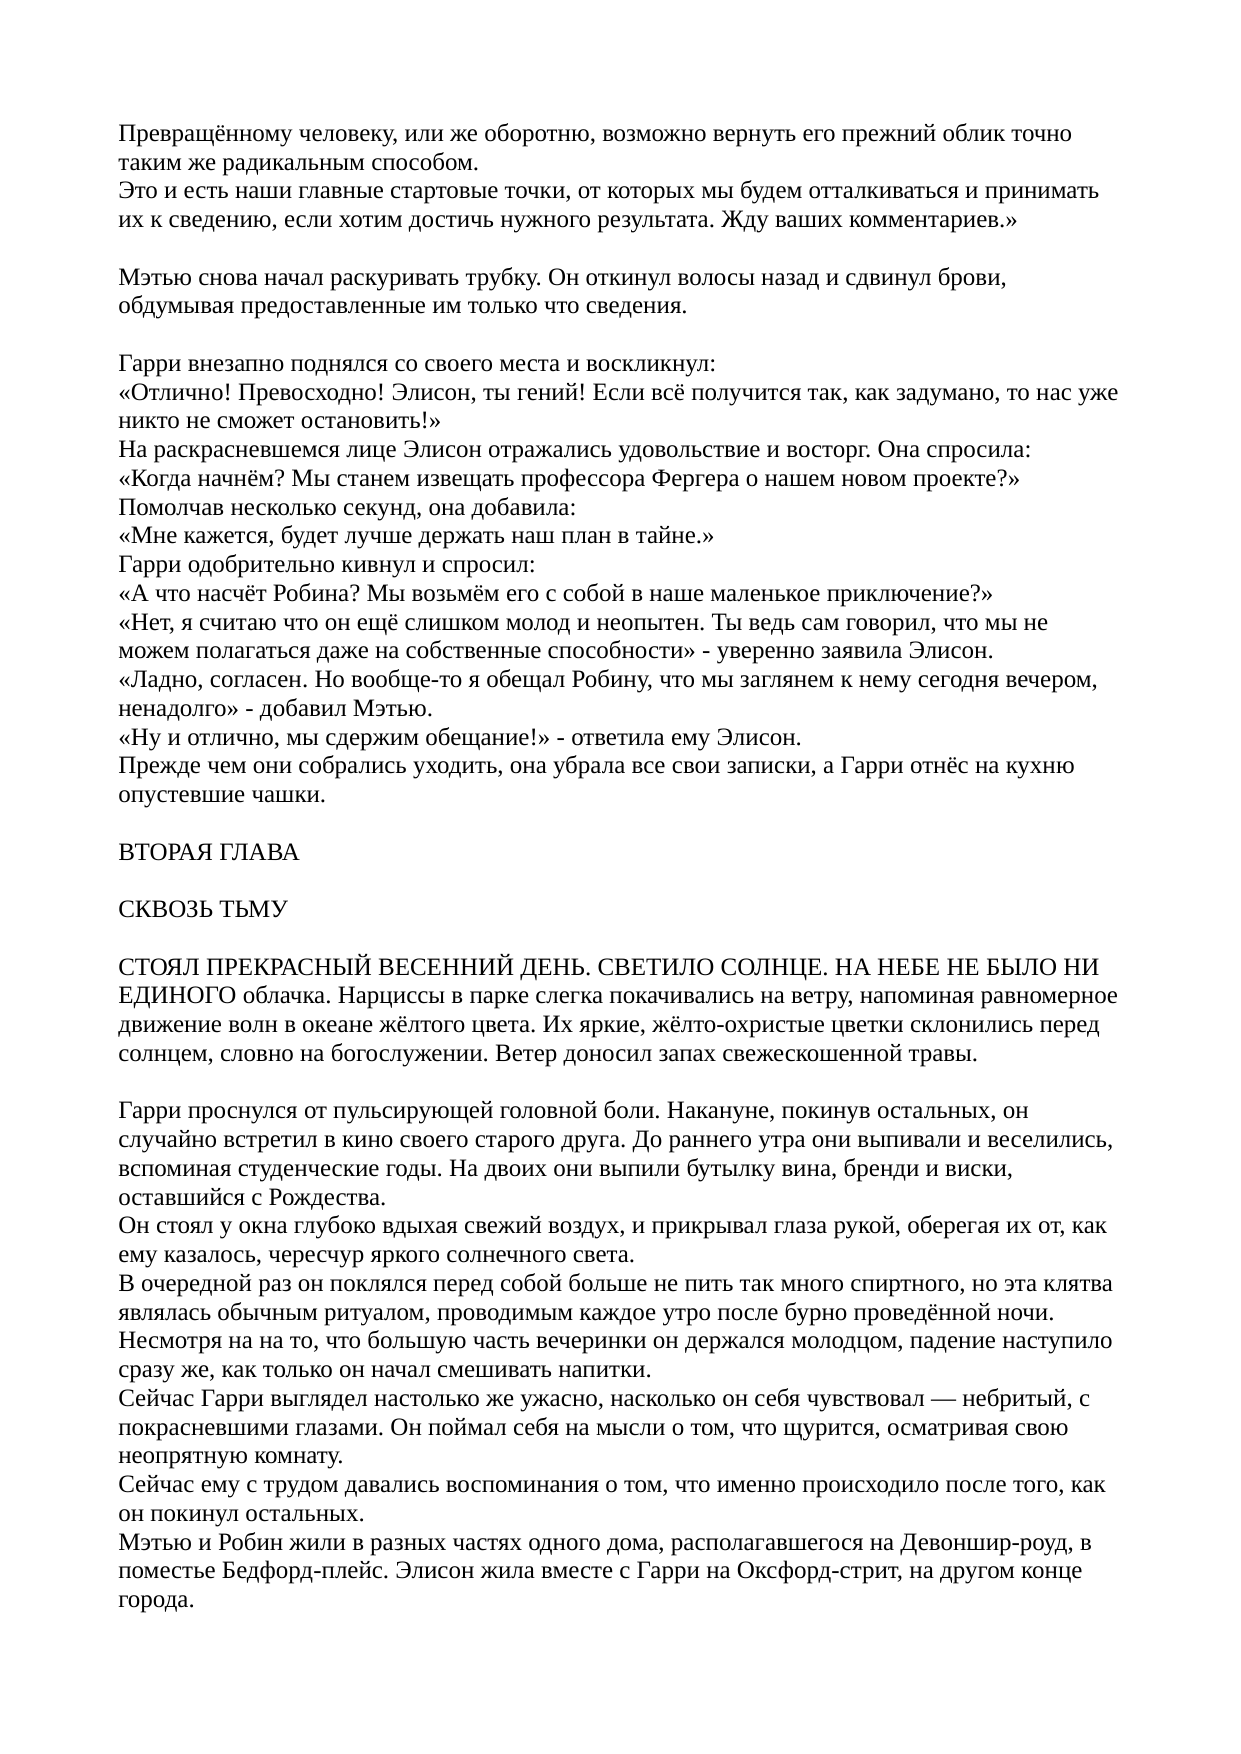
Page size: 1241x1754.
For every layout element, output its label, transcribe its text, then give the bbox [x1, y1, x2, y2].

text Гарри внезапно поднялся со своего места и воскликнул: [118, 348, 1122, 377]
text «Когда начнём? Мы станем извещать профессора Фергера о нашем новом проекте?» [118, 463, 1122, 492]
text Гарри одобрительно кивнул и спросил: [118, 549, 1122, 578]
text СТОЯЛ ПРЕКРАСНЫЙ ВЕСЕННИЙ ДЕНЬ. СВЕТИЛО СОЛНЦЕ. НА НЕБЕ НЕ БЫЛО НИ ЕДИНОГО облачка. Нарциссы в парке слегка покачивались на ветру, напоминая равномерное движение волн в океане жёлтого цвета. Их яркие, жёлто-охристые цветки склонились перед солнцем, словно на богослужении. Ветер доносил запах свежескошенной травы. [118, 952, 1122, 1067]
text В очередной раз он поклялся перед собой больше не пить так много спиртного, но эта клятва являлась обычным ритуалом, проводимым каждое утро после бурно проведённой ночи. Несмотря на на то, что большую часть вечеринки он держался молодцом, падение наступило сразу же, как только он начал смешивать напитки. [118, 1268, 1122, 1383]
text Сейчас Гарри выглядел настолько же ужасно, насколько он себя чувствовал — небритый, с покрасневшими глазами. Он поймал себя на мысли о том, что щурится, осматривая свою неопрятную комнату. [118, 1383, 1122, 1469]
text Прежде чем они собрались уходить, она убрала все свои записки, а Гарри отнёс на кухню опустевшие чашки. [118, 751, 1122, 808]
text «Нет, я считаю что он ещё слишком молод и неопытен. Ты ведь сам говорил, что мы не можем полагаться даже на собственные способности» - уверенно заявила Элисон. [118, 607, 1122, 664]
text «Ладно, согласен. Но вообще-то я обещал Робину, что мы заглянем к нему сегодня вечером, ненадолго» - добавил Мэтью. [118, 664, 1122, 722]
text ВТОРАЯ ГЛАВА [118, 837, 1122, 866]
text Помолчав несколько секунд, она добавила: [118, 492, 1122, 521]
text Превращённому человеку, или же оборотню, возможно вернуть его прежний облик точно таким же радикальным способом. [118, 118, 1122, 176]
text Это и есть наши главные стартовые точки, от которых мы будем отталкиваться и принимать их к сведению, если хотим достичь нужного результата. Жду ваших комментариев.» [118, 176, 1122, 233]
text СКВОЗЬ ТЬМУ [118, 894, 1122, 923]
text «А что насчёт Робина? Мы возьмём его с собой в наше маленькое приключение?» [118, 578, 1122, 607]
text На раскрасневшемся лице Элисон отражались удовольствие и восторг. Она спросила: [118, 434, 1122, 463]
text «Отлично! Превосходно! Элисон, ты гений! Если всё получится так, как задумано, то нас уже никто не сможет остановить!» [118, 377, 1122, 434]
text Гарри проснулся от пульсирующей головной боли. Накануне, покинув остальных, он случайно встретил в кино своего старого друга. До раннего утра они выпивали и веселились, вспоминая студенческие годы. На двоих они выпили бутылку вина, бренди и виски, оставшийся с Рождества. [118, 1096, 1122, 1211]
text Он стоял у окна глубоко вдыхая свежий воздух, и прикрывал глаза рукой, оберегая их от, как ему казалось, чересчур яркого солнечного света. [118, 1211, 1122, 1268]
text Мэтью и Робин жили в разных частях одного дома, располагавшегося на Девоншир-роуд, в поместье Бедфорд-плейс. Элисон жила вместе с Гарри на Оксфорд-стрит, на другом конце города. [118, 1527, 1122, 1613]
text Сейчас ему с трудом давались воспоминания о том, что именно происходило после того, как он покинул остальных. [118, 1469, 1122, 1527]
text «Мне кажется, будет лучше держать наш план в тайне.» [118, 521, 1122, 549]
text «Ну и отлично, мы сдержим обещание!» - ответила ему Элисон. [118, 722, 1122, 751]
text Мэтью снова начал раскуривать трубку. Он откинул волосы назад и сдвинул брови, обдумывая предоставленные им только что сведения. [118, 262, 1122, 319]
